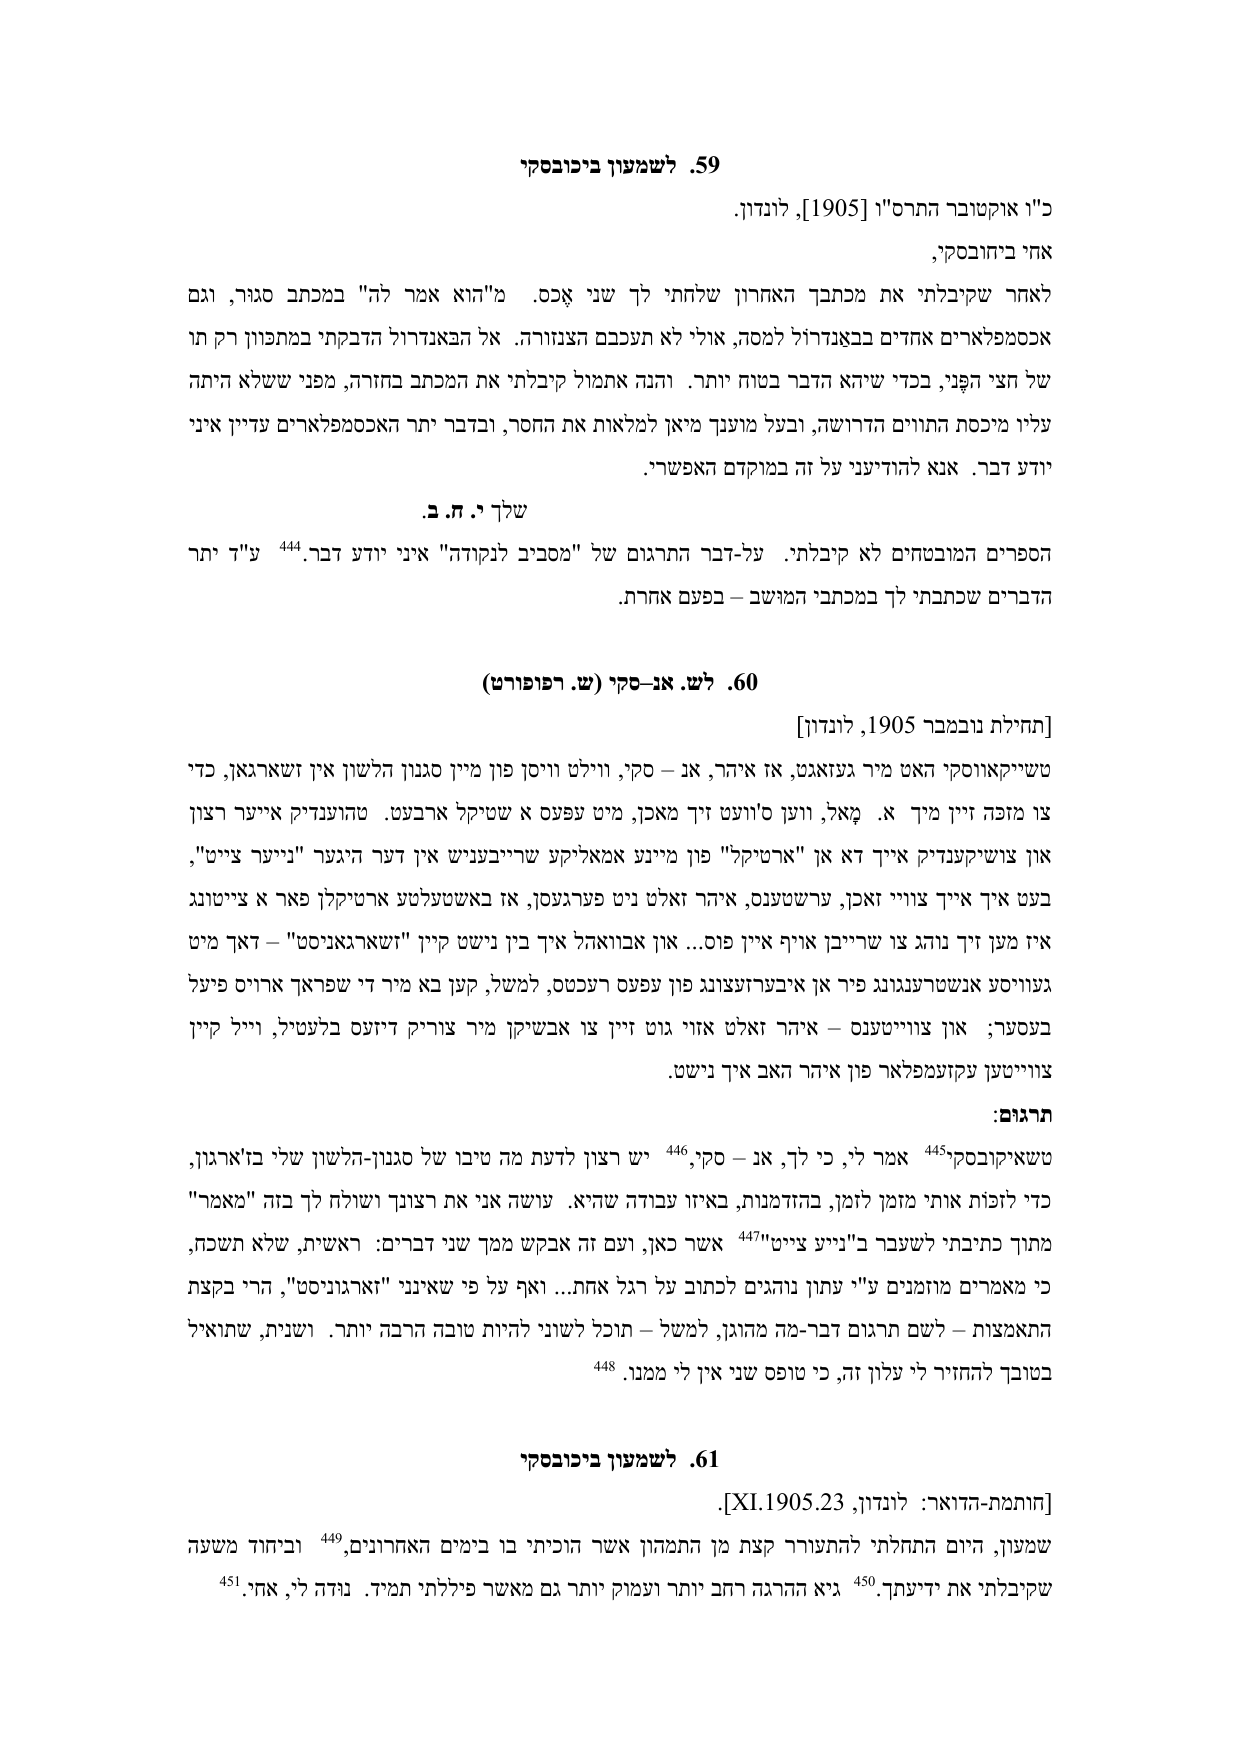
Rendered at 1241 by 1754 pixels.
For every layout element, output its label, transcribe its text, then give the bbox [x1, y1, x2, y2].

text כ"ו אוקטובר התרס"ו [1905], לונדון. [187, 193, 1053, 222]
text תרגוּם: [187, 1099, 1053, 1127]
text אחי ביחובסקי, [187, 236, 1053, 265]
text הספרים המובטחים לא קיבלתי. על-דבר התרגום של "מסביב לנקודה" איני יודע דבר. ע"ד יתר הדברים שכתבתי לך במכתבי המוּשב – בפעם אחרת. [187, 538, 1053, 610]
text טשייקאווסקי האט מיר געזאגט, אז איהר, אנ – סקי, ווילט וויסן פון מיין סגנון הלשון אין זשארגאן, כדי צו מזכּה זיין מיך א. מָאל, ווען ס'וועט זיך מאכן, מיט עפּעס א שטיקל ארבעט. טהוענדיק אייער רצון און צושיקענדיק אייך דא אן "ארטיקל" פון מיינע אמאליקע שרייבעניש אין דער היגער "נייער צייט", בעט איך אייך צוויי זאכן, ערשטענס, איהר זאלט ניט פערגעסן, אז באשטעלטע ארטיקלן פאר א צייטונג איז מען זיך נוהג צו שרייבן אויף איין פוס... און אבוואהל איך בין נישט קיין "זשארגאניסט" – דאך מיט געוויסע אנשטרענגונג פיר אן איבערזעצונג פון עפעס רעכטס, למשל, קען בא מיר די שפראך ארויס פיעל בעסער; און צווייטענס – איהר זאלט אזוי גוט זיין צו אבשיקן מיר צוריק דיזעס בלעטיל, וייל קיין צווייטען עקזעמפלאר פון איהר האב איך נישט. [187, 754, 1053, 1084]
text לאחר שקיבלתי את מכתבך האחרון שלחתי לך שני אֶכס. מ"הוא אמר לה" במכתב סגוּר, וגם אכסמפלארים אחדים בבאַנדרוֹל למסה, אולי לא תעכבם הצנזורה. אל הבּאנדרול הדבקתי במתכּוון רק תו של חצי הפֶּני, בכדי שיהא הדבר בטוח יותר. והנה אתמול קיבלתי את המכתב בחזרה, מפני ששלא היתה עליו מיכסת התווים הדרושה, ובעל מוענך מיאן למלאות את החסר, ובדבר יתר האכסמפלארים עדיין איני יודע דבר. אנא להודיעני על זה במוקדם האפשרי. [187, 279, 1053, 481]
text טשאיקובסקי אמר לי, כי לך, אנ – סקי, יש רצון לדעת מה טיבו של סגנון-הלשון שלי בז'ארגון, כדי לזכּוֹת אותי מזמן לזמן, בהזדמנות, באיזו עבודה שהיא. עושה אני את רצונך ושולח לך בזה "מאמר" מתוך כתיבתי לשעבר ב"נייע צייט" אשר כאן, ועם זה אבקש ממך שני דברים: ראשית, שלא תשכח, כי מאמרים מוזמנים ע"י עתון נוהגים לכתוב על רגל אחת... ואף על פי שאינני "זארגוניסט", הרי בקצת התאמצות – לשם תרגום דבר-מה מהוגן, למשל – תוכל לשוני להיות טובה הרבה יותר. ושנית, שתואיל בטובך להחזיר לי עלון זה, כי טופס שני אין לי ממנו. [187, 1142, 1053, 1386]
text [חותמת-הדואר: לונדון, 23.XI.1905]. [187, 1487, 1053, 1516]
text [תחילת נובמבר 1905, לונדון] [187, 711, 1053, 739]
text שמעון, היום התחלתי להתעורר קצת מן התמהון אשר הוכיתי בו בימים האחרונים, וביחוד משעה שקיבלתי את ידיעתך. גיא ההרגה רחב יותר ועמוק יותר גם מאשר פיללתי תמיד. נוּדה לי, אחי. [187, 1530, 1053, 1602]
text 61. לשמעון ביכובסקי [187, 1444, 1053, 1472]
text 59. לשמעון ביכובסקי [187, 150, 1053, 179]
text 60. לש. אנ–סקי (ש. רפופורט) [187, 667, 1053, 696]
text שלך י. ח. ב. [187, 495, 528, 524]
